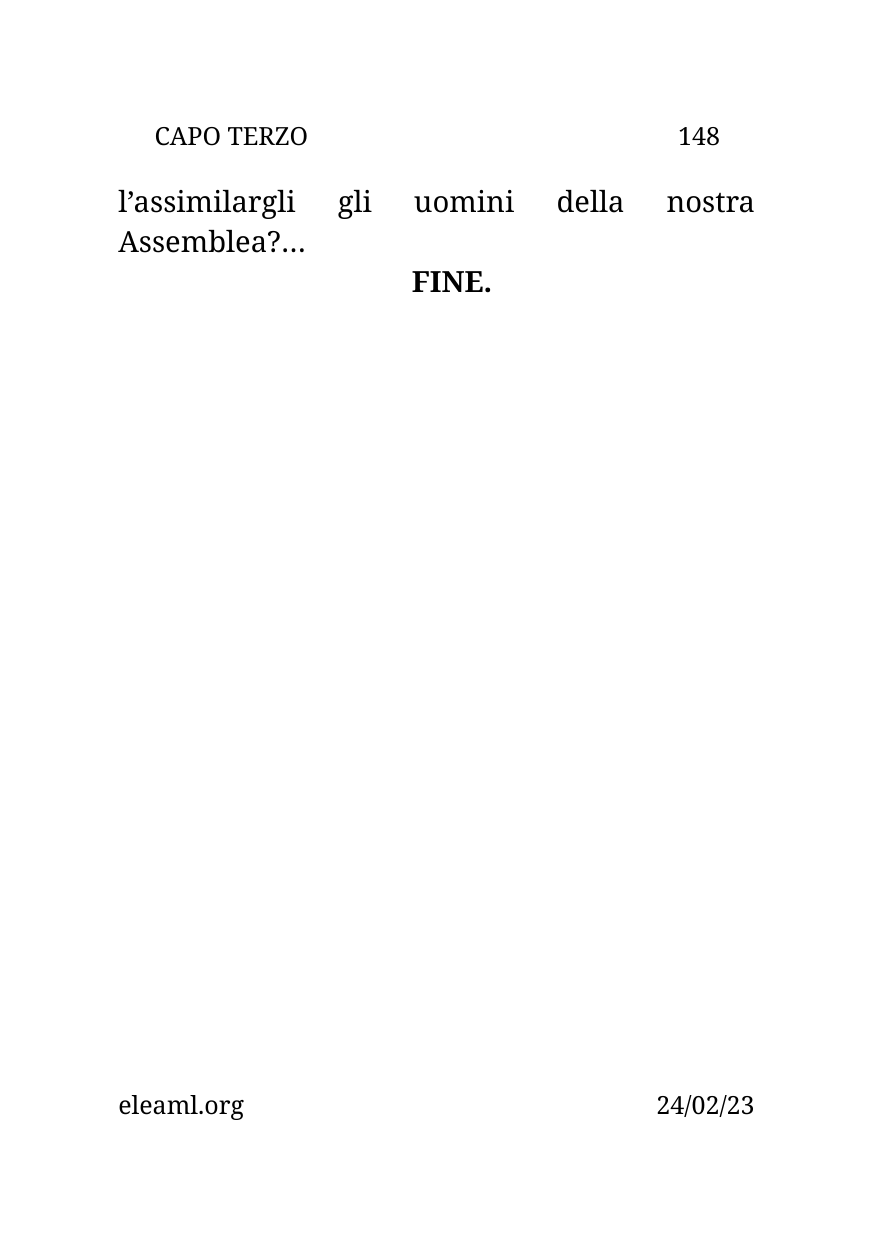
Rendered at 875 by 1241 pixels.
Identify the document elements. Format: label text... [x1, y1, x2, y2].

text l’assimilargli gli uomini della nostra Assemblea?… [118, 182, 756, 261]
text FINE. [118, 261, 756, 301]
